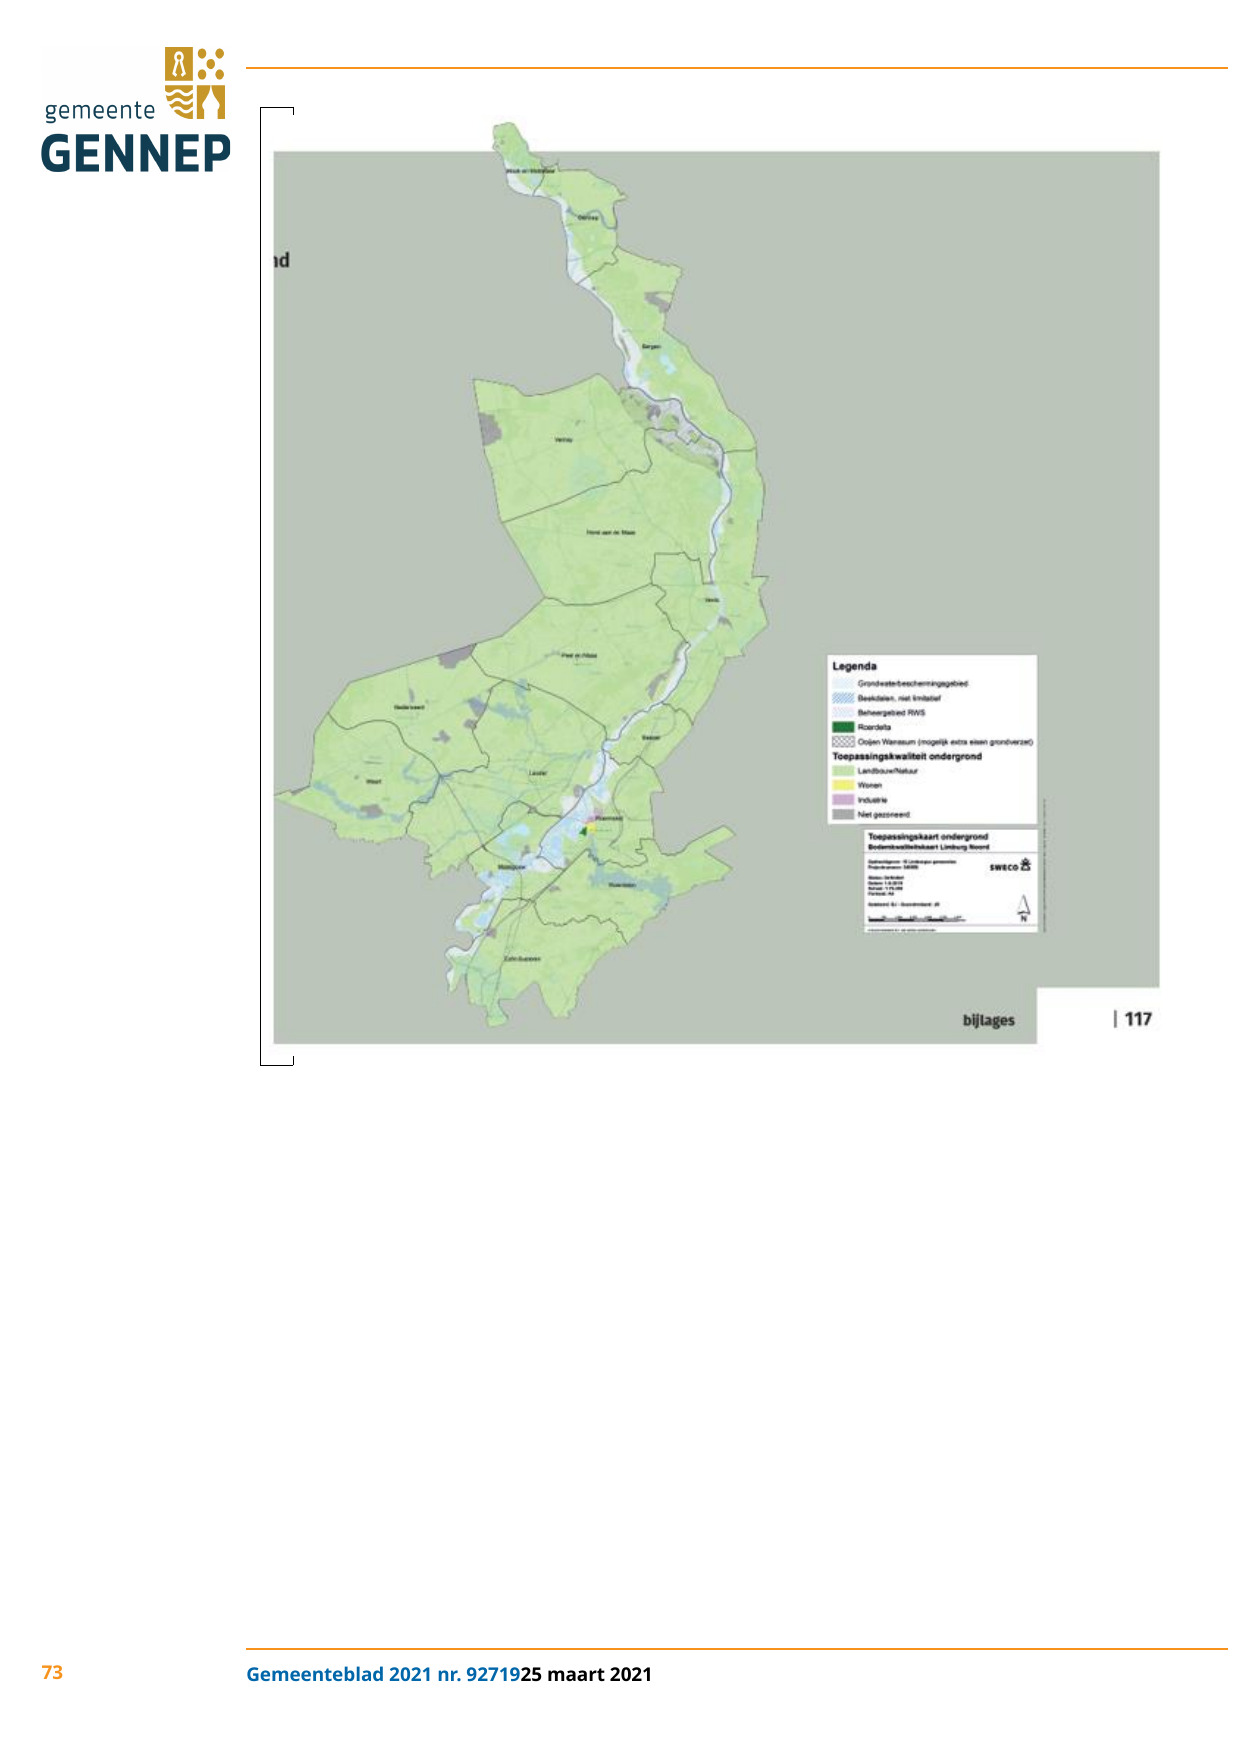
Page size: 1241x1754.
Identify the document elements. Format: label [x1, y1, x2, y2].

picture [268, 115, 1173, 1056]
picture [41, 47, 231, 172]
